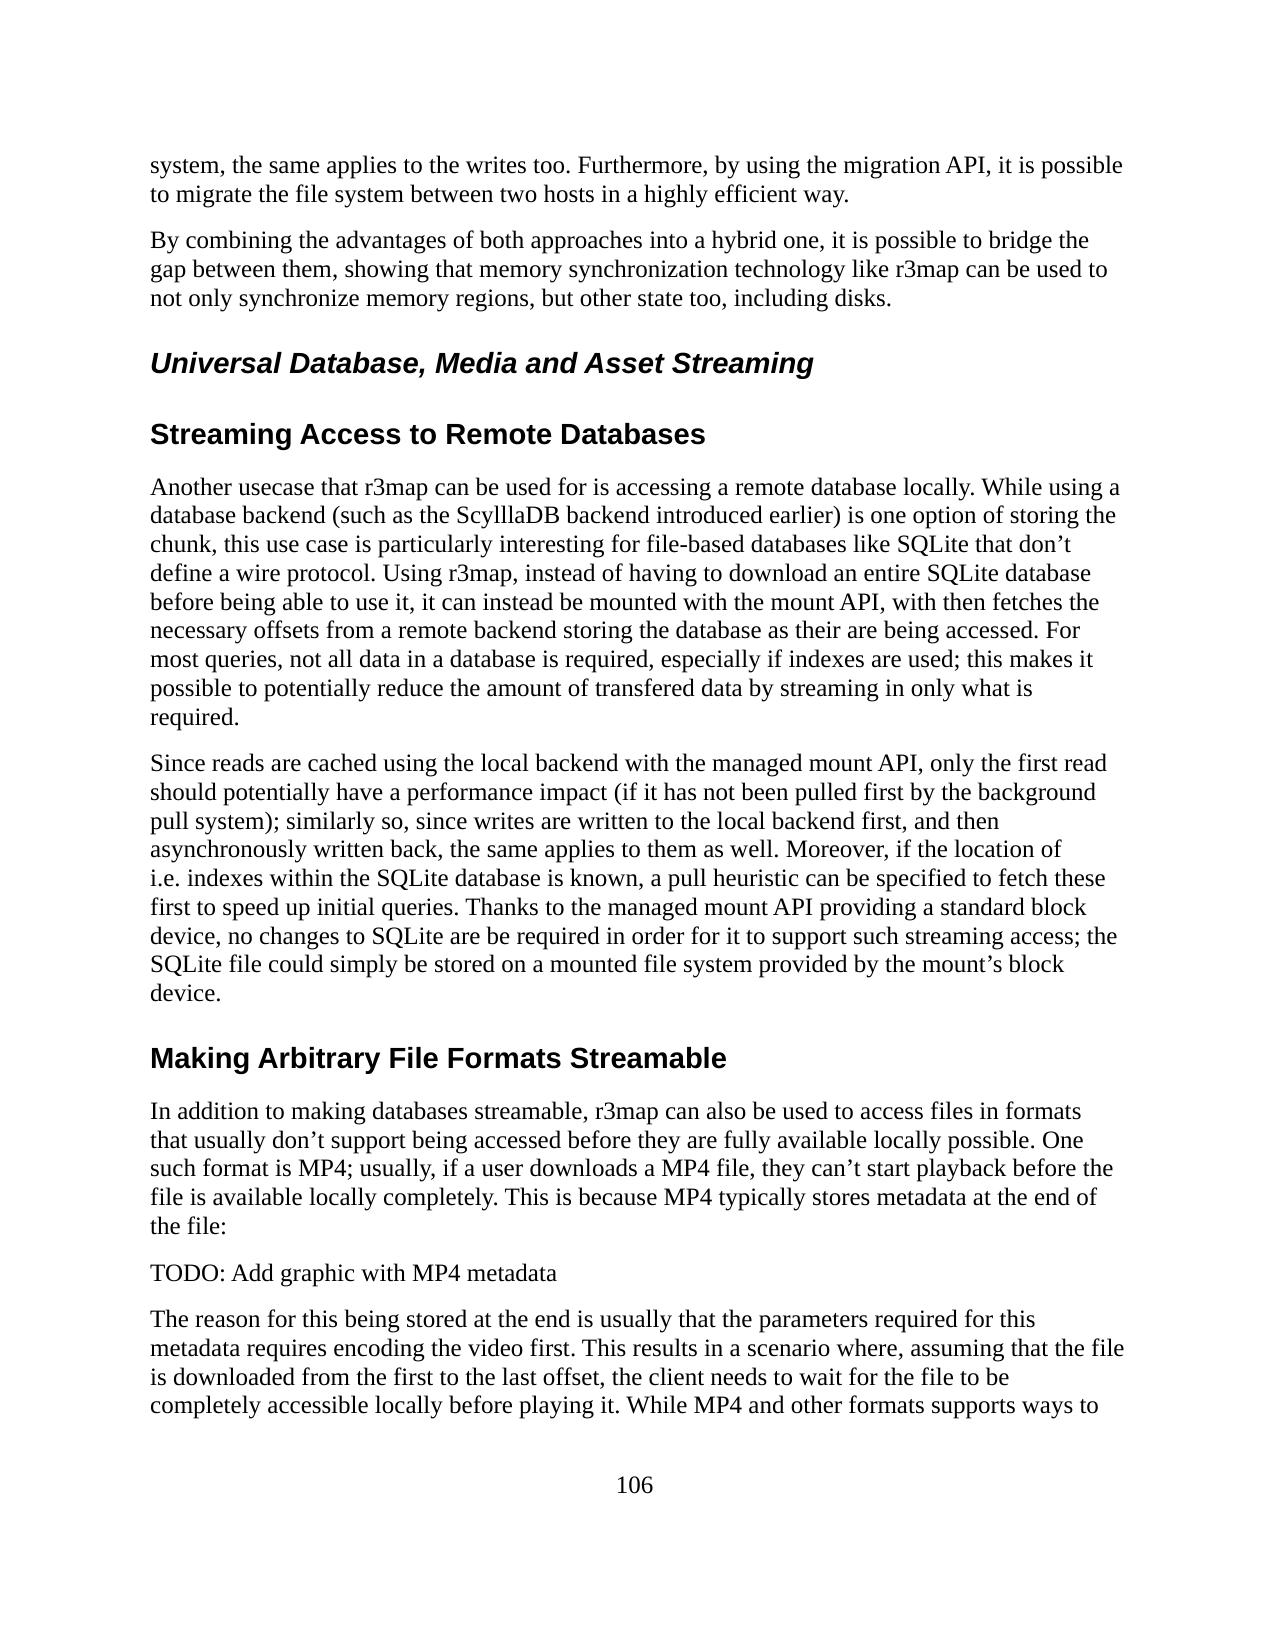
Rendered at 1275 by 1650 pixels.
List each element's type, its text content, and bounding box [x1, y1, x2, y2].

subtitle Making Arbitrary File Formats Streamable [150, 1041, 1125, 1074]
text system, the same applies to the writes too. Furthermore, by using the migration API, it is possible to migrate the file system between two hosts in a highly efficient way. [150, 150, 1125, 207]
subtitle Universal Database, Media and Asset Streaming [150, 346, 1125, 379]
text Another usecase that r3map can be used for is accessing a remote database locally. While using a database backend (such as the ScylllaDB backend introduced earlier) is one option of storing the chunk, this use case is particularly interesting for file-based databases like SQLite that don’t define a wire protocol. Using r3map, instead of having to download an entire SQLite database before being able to use it, it can instead be mounted with the mount API, with then fetches the necessary offsets from a remote backend storing the database as their are being accessed. For most queries, not all data in a database is required, especially if indexes are used; this makes it possible to potentially reduce the amount of transfered data by streaming in only what is required. [150, 472, 1125, 730]
text Since reads are cached using the local backend with the managed mount API, only the first read should potentially have a performance impact (if it has not been pulled first by the background pull system); similarly so, since writes are written to the local backend first, and then asynchronously written back, the same applies to them as well. Moreover, if the location of i.e. indexes within the SQLite database is known, a pull heuristic can be specified to fetch these first to speed up initial queries. Thanks to the managed mount API providing a standard block device, no changes to SQLite are be required in order for it to support such streaming access; the SQLite file could simply be stored on a mounted file system provided by the mount’s block device. [150, 748, 1125, 1007]
text In addition to making databases streamable, r3map can also be used to access files in formats that usually don’t support being accessed before they are fully available locally possible. One such format is MP4; usually, if a user downloads a MP4 file, they can’t start playback before the file is available locally completely. This is because MP4 typically stores metadata at the end of the file: [150, 1096, 1125, 1240]
text TODO: Add graphic with MP4 metadata [150, 1258, 1125, 1286]
text By combining the advantages of both approaches into a hybrid one, it is possible to bridge the gap between them, showing that memory synchronization technology like r3map can be used to not only synchronize memory regions, but other state too, including disks. [150, 225, 1125, 312]
subtitle Streaming Access to Remote Databases [150, 417, 1125, 450]
text The reason for this being stored at the end is usually that the parameters required for this metadata requires encoding the video first. This results in a scenario where, assuming that the file is downloaded from the first to the last offset, the client needs to wait for the file to be completely accessible locally before playing it. While MP4 and other formats supports ways to [150, 1304, 1125, 1419]
